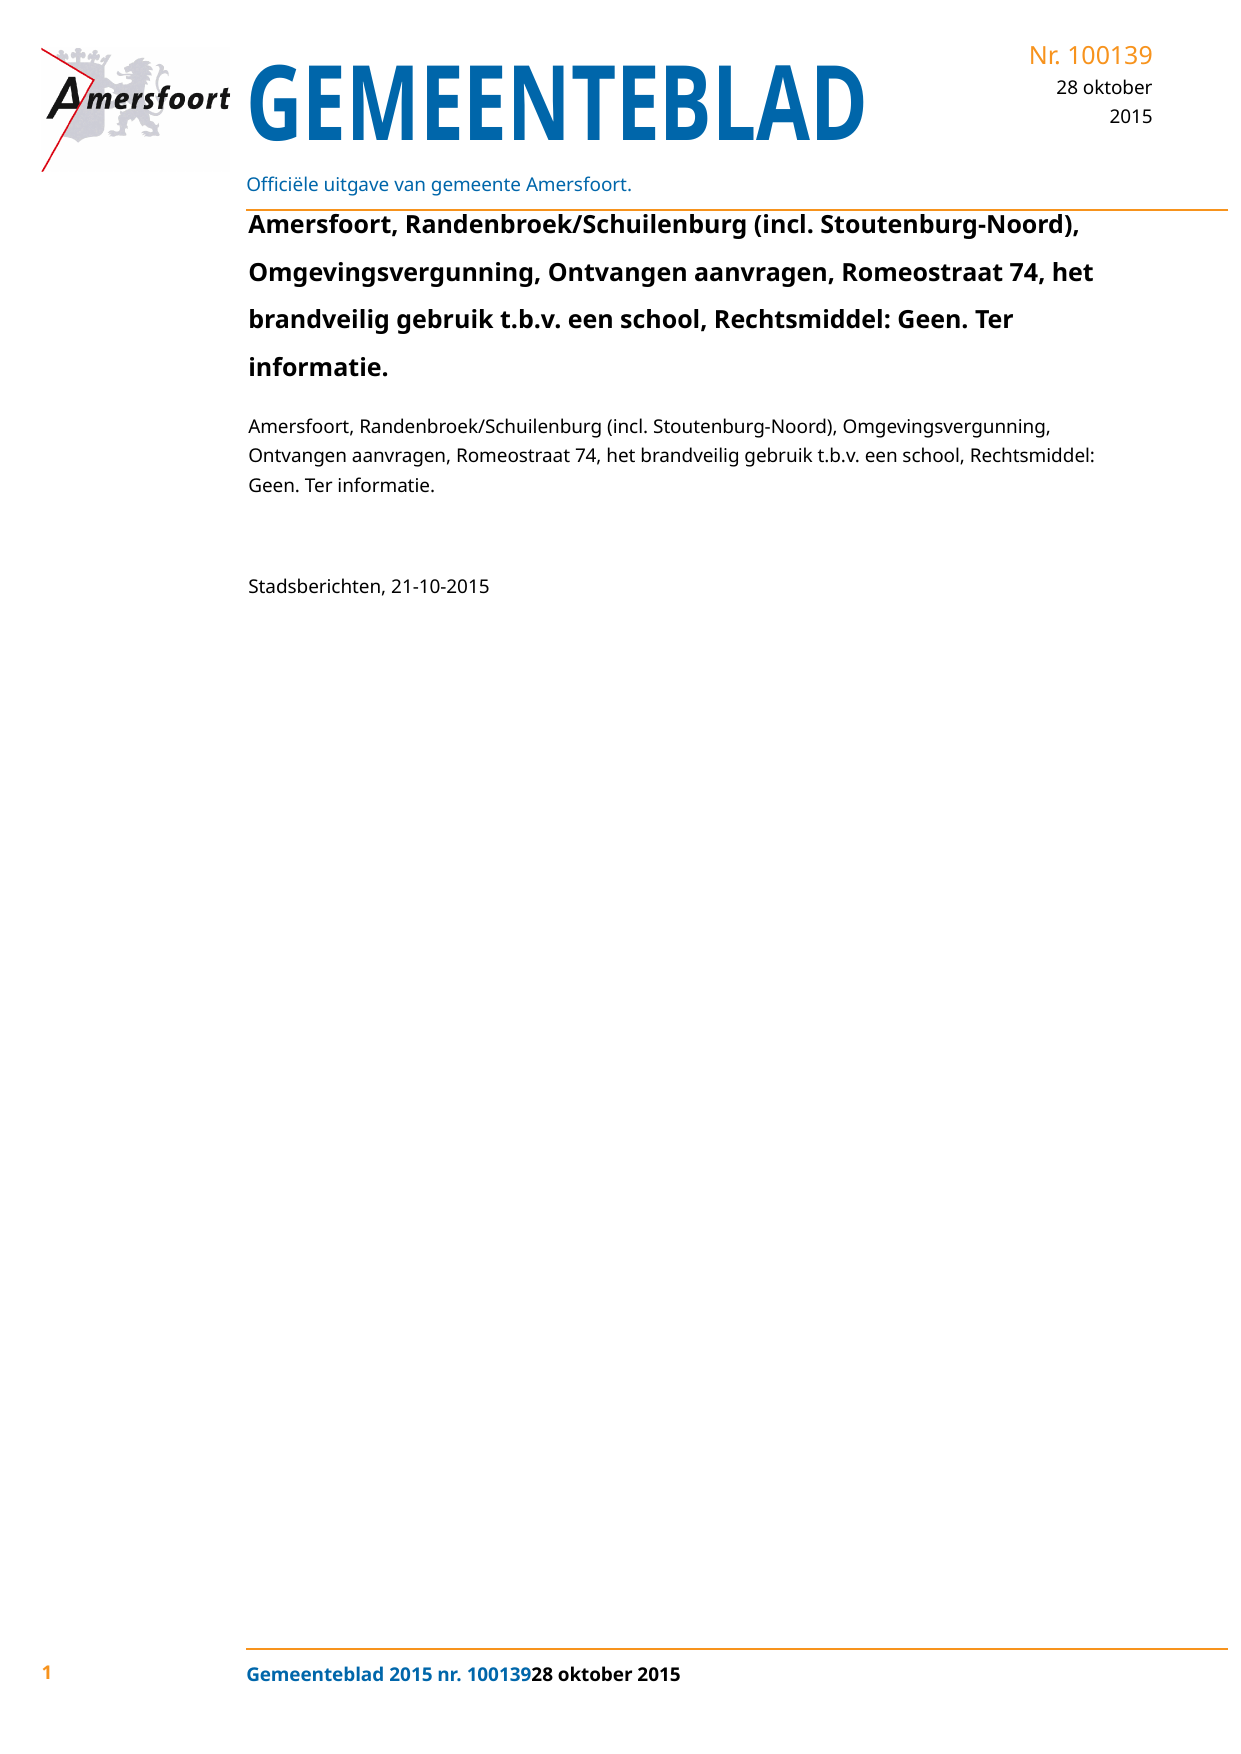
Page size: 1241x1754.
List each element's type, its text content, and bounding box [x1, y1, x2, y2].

text Amersfoort, Randenbroek/Schuilenburg (incl. Stoutenburg-Noord), Omgevingsvergunning, Ontvangen aanvragen, Romeostraat 74, het brandveilig gebruik t.b.v. een school, Rechtsmiddel: Geen. Ter informatie. [248, 413, 1152, 498]
text Amersfoort, Randenbroek/Schuilenburg (incl. Stoutenburg-Noord), Omgevingsvergunning, Ontvangen aanvragen, Romeostraat 74, het brandveilig gebruik t.b.v. een school, Rechtsmiddel: Geen. Ter informatie. [248, 211, 1152, 384]
text Stadsberichten, 21-10-2015 [248, 573, 1152, 599]
picture [41, 47, 231, 172]
